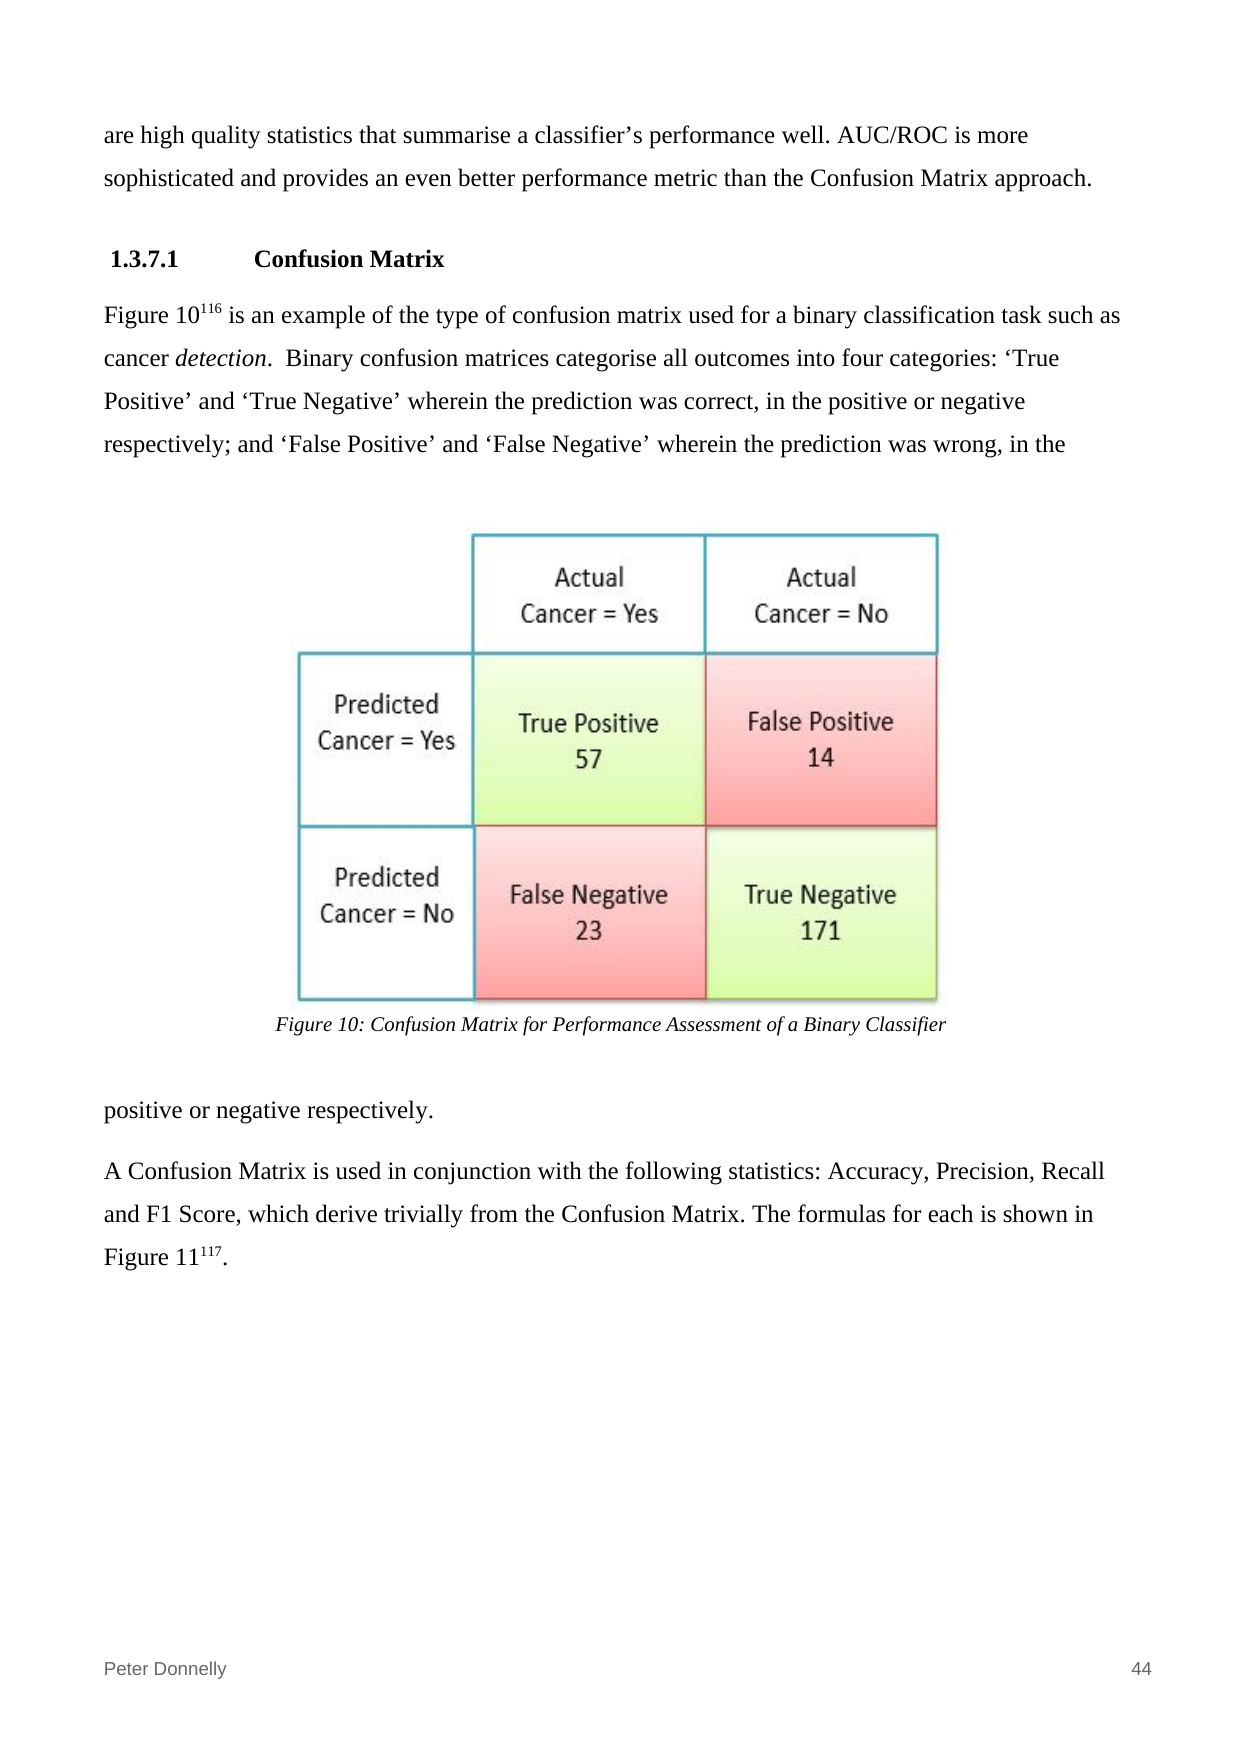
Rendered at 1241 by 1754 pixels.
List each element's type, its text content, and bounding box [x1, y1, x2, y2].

text are high quality statistics that summarise a classifier’s performance well. AUC/ROC is more sophisticated and provides an even better performance metric than the Confusion Matrix approach. [103, 120, 1146, 192]
picture [290, 527, 947, 1012]
text Figure 10 is an example of the type of confusion matrix used for a binary classification task such as cancer detection. Binary confusion matrices categorise all outcomes into four categories: ‘True Positive’ and ‘True Negative’ wherein the prediction was correct, in the positive or negative respectively; and ‘False Positive’ and ‘False Negative’ wherein the prediction was wrong, in the positive or negative respectively. [103, 300, 1146, 1124]
text Figure 10: Confusion Matrix for Performance Assessment of a Binary Classifier [275, 540, 962, 1036]
text A Confusion Matrix is used in conjunction with the following statistics: Accuracy, Precision, Recall and F1 Score, which derive trivially from the Confusion Matrix. The formulas for each is shown in Figure 11. [103, 1156, 1146, 1271]
subtitle Confusion Matrix [103, 244, 1146, 273]
